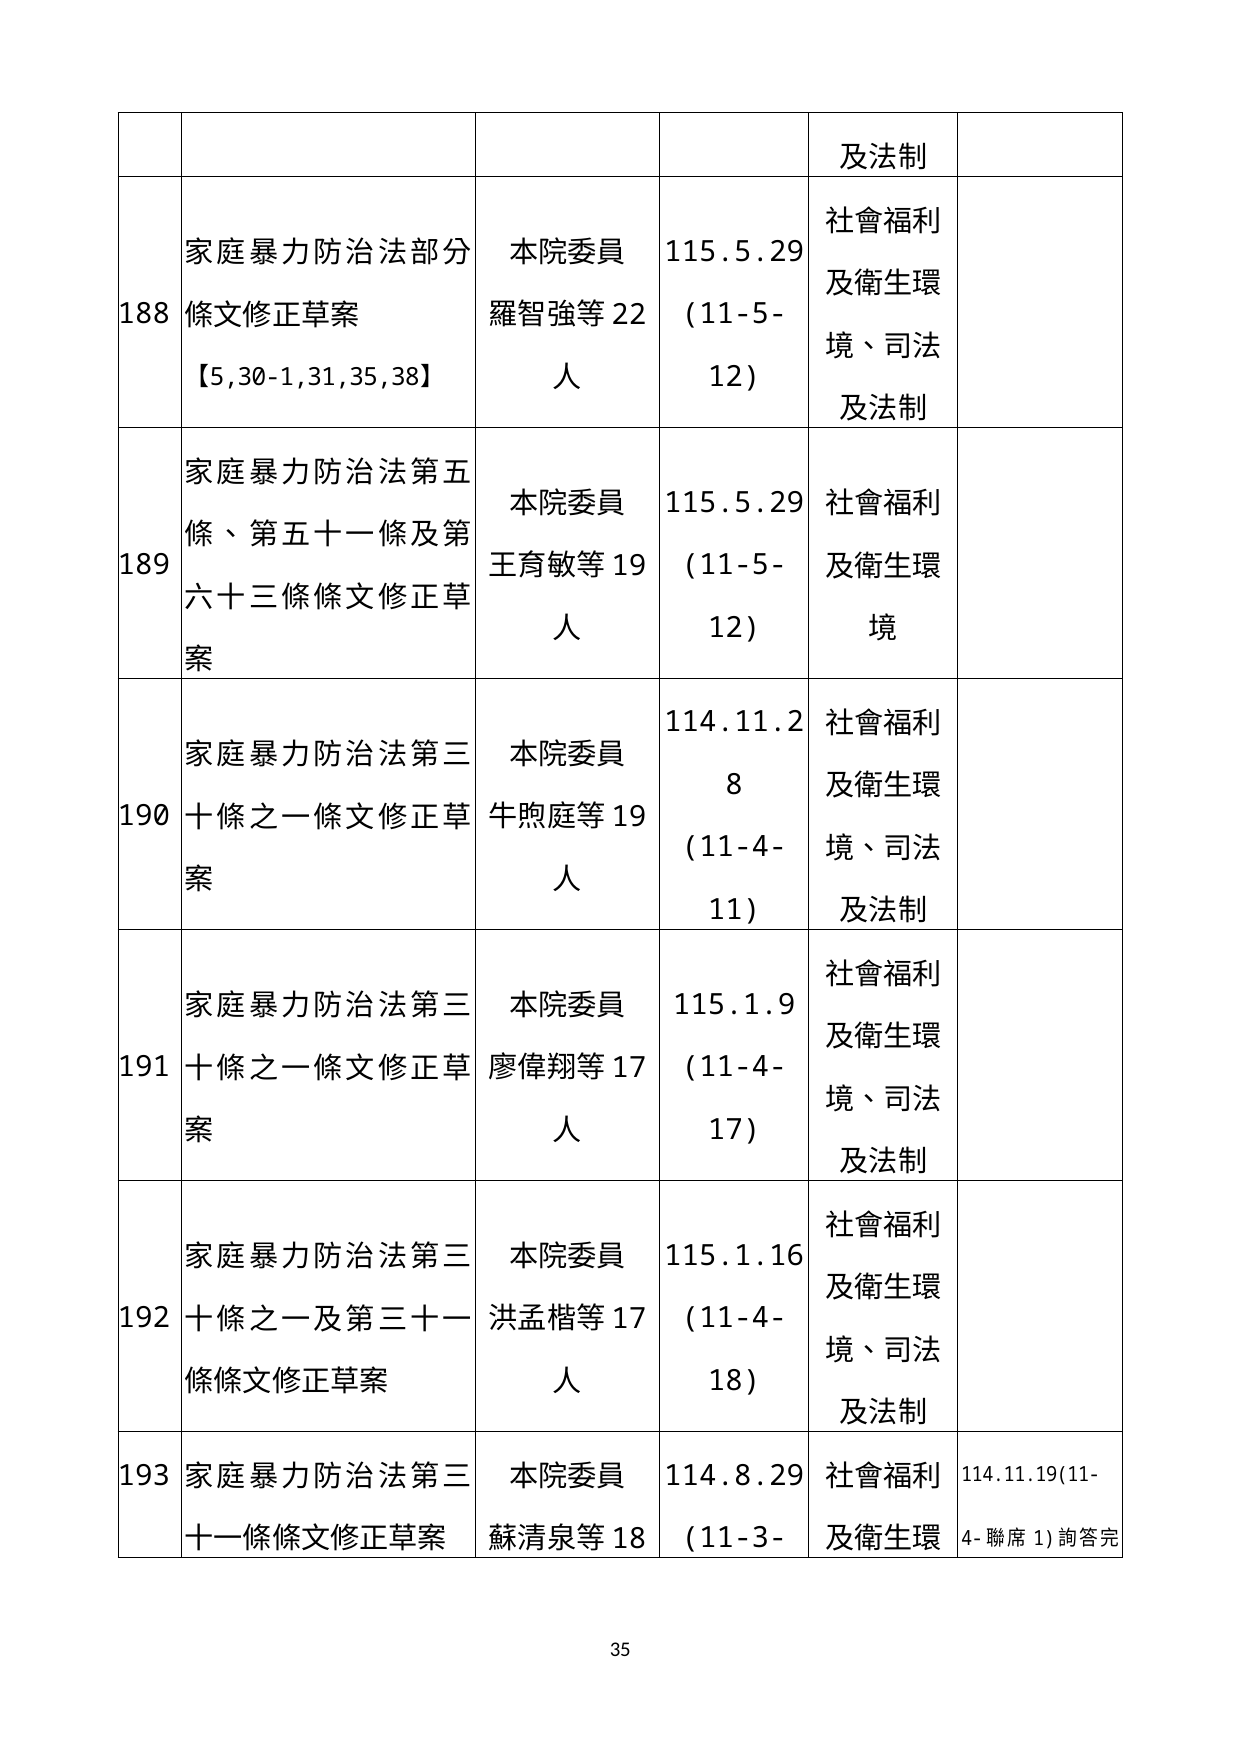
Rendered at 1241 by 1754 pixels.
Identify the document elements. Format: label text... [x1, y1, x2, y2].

table_cell [119, 679, 181, 929]
table_cell 本院委員 洪孟楷等17人 [476, 1181, 659, 1431]
table_cell 115.5.29 (11-5-12) [660, 177, 808, 427]
table_cell 社會福利及衛生環境、司法及法制 [809, 177, 957, 427]
table_cell 社會福利及衛生環境、司法及法制 [809, 1181, 957, 1431]
table_cell [958, 1181, 1122, 1431]
table_cell 家庭暴力防治法第三十條之一及第三十一條條文修正草案 [182, 1181, 475, 1431]
table_cell 家庭暴力防治法第三十條之一條文修正草案 [182, 930, 475, 1180]
table_cell 社會福利及衛生環境、司法及法制 [809, 679, 957, 929]
table_cell [119, 428, 181, 678]
table_cell 本院委員 廖偉翔等17人 [476, 930, 659, 1180]
table_cell [660, 113, 808, 176]
table_cell 家庭暴力防治法第三十條之一條文修正草案 [182, 679, 475, 929]
table_cell 115.1.16 (11-4-18) [660, 1181, 808, 1431]
table_cell [958, 930, 1122, 1180]
table_cell [958, 177, 1122, 427]
table_cell [119, 930, 181, 1180]
table_cell [182, 113, 475, 176]
table_cell [119, 113, 181, 176]
table_cell [119, 177, 181, 427]
table_cell 及法制 [809, 113, 957, 176]
table_cell 114.11.28 (11-4-11) [660, 679, 808, 929]
table_cell [119, 1181, 181, 1431]
table_cell 本院委員 蘇清泉等18 [476, 1432, 659, 1557]
table_cell 114.8.29 (11-3- [660, 1432, 808, 1557]
table_cell 家庭暴力防治法第三十一條條文修正草案 [182, 1432, 475, 1557]
table_cell 本院委員 羅智強等22人 [476, 177, 659, 427]
table_cell 本院委員 王育敏等19人 [476, 428, 659, 678]
table_cell 社會福利及衛生環境 [809, 428, 957, 678]
table_cell [958, 679, 1122, 929]
table_cell 本院委員 牛煦庭等19人 [476, 679, 659, 929]
table_cell 家庭暴力防治法第五條、第五十一條及第六十三條條文修正草案 [182, 428, 475, 678]
table_cell 家庭暴力防治法部分條文修正草案 【5,30-1,31,35,38】 [182, 177, 475, 427]
table_cell 114.11.19(11-4-聯席1)詢答完 [958, 1432, 1122, 1557]
table_cell [958, 113, 1122, 176]
table_cell [119, 1432, 181, 1557]
table_cell [476, 113, 659, 176]
table_cell 115.5.29 (11-5-12) [660, 428, 808, 678]
table_cell 115.1.9 (11-4-17) [660, 930, 808, 1180]
table_cell [958, 428, 1122, 678]
table_cell 社會福利及衛生環境、司法及法制 [809, 930, 957, 1180]
table_cell 社會福利及衛生環 [809, 1432, 957, 1557]
